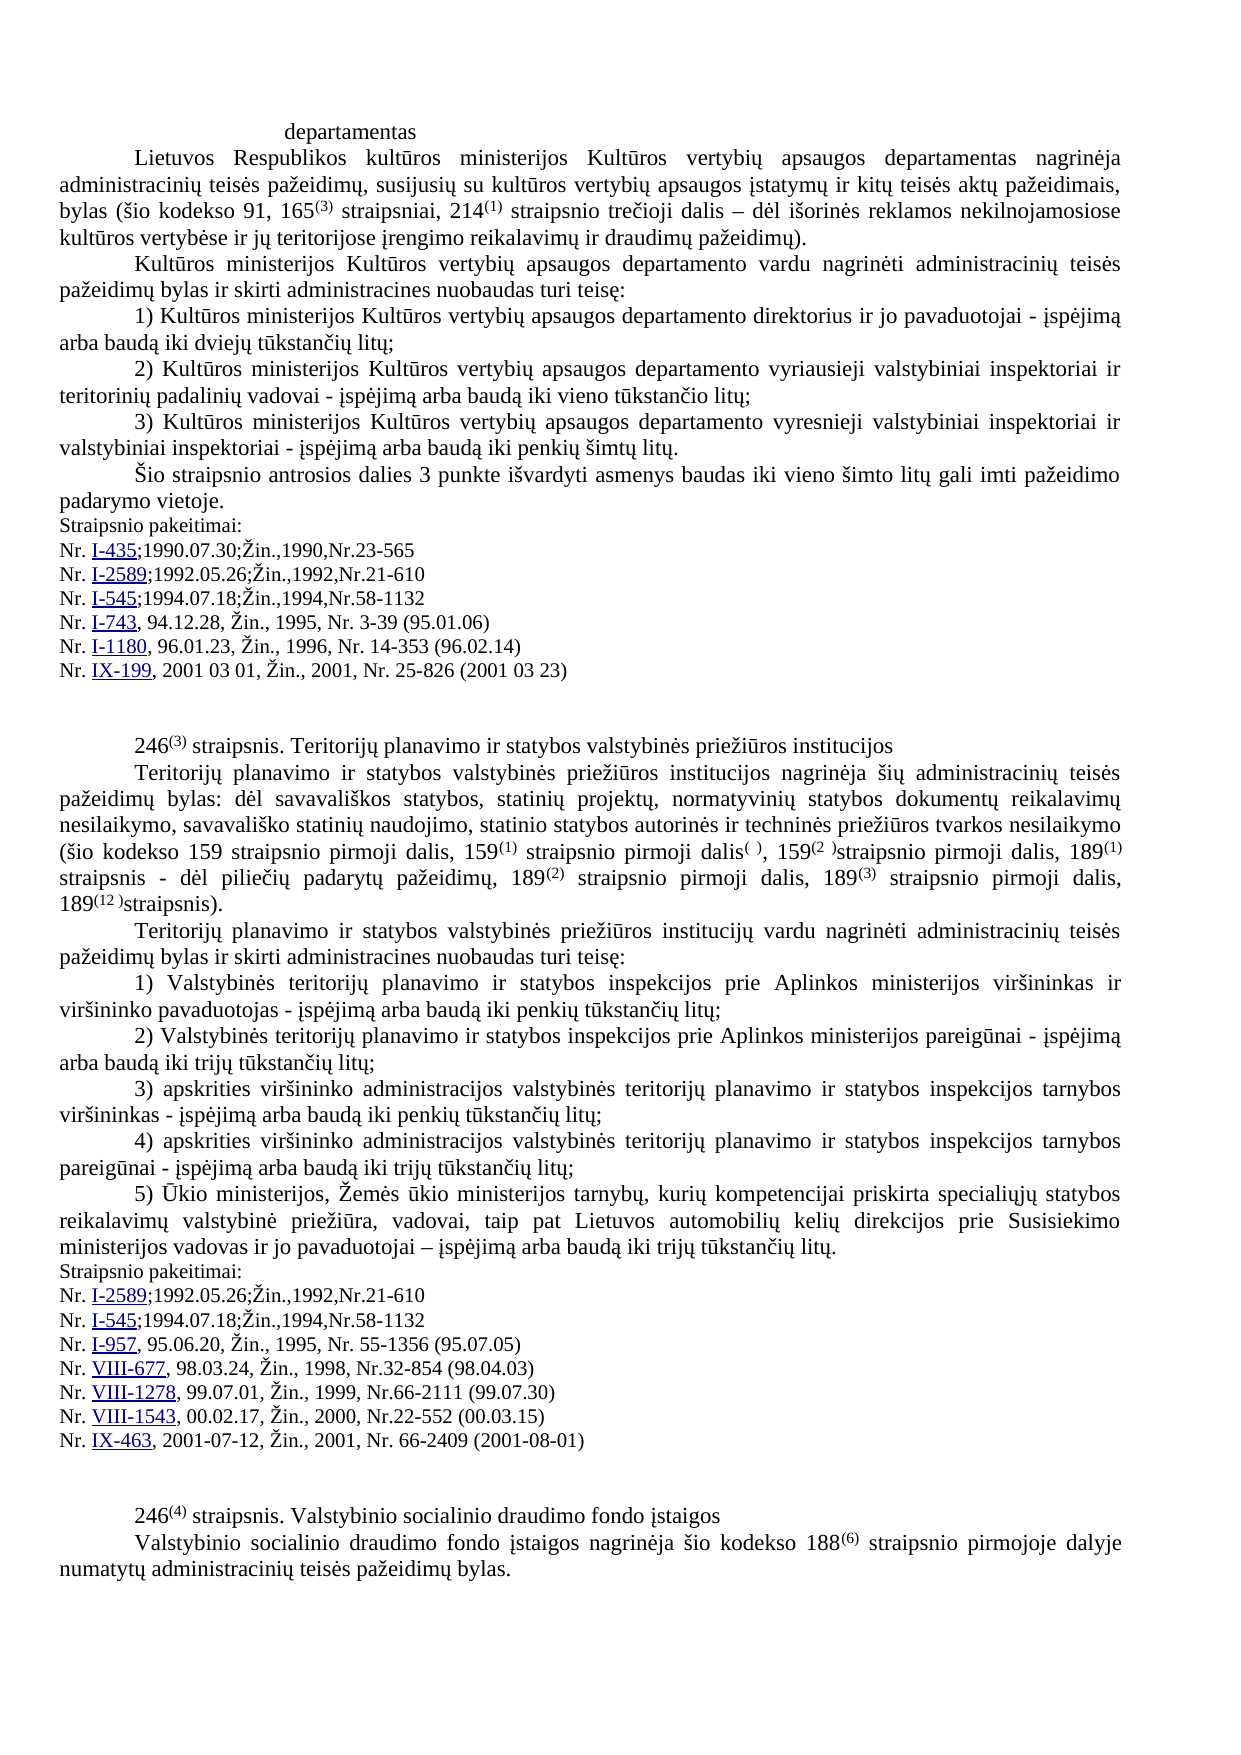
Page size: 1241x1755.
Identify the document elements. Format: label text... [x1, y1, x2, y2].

text Nr. I-545;1994.07.18;Žin.,1994,Nr.58-1132 [59, 586, 1122, 610]
text 4) apskrities viršininko administracijos valstybinės teritorijų planavimo ir statybos inspekcijos tarnybos pareigūnai - įspėjimą arba baudą iki trijų tūkstančių litų; [59, 1128, 1122, 1180]
text Nr. IX-199, 2001 03 01, Žin., 2001, Nr. 25-826 (2001 03 23) [59, 658, 1122, 682]
text Nr. VIII-1278, 99.07.01, Žin., 1999, Nr.66-2111 (99.07.30) [59, 1380, 1122, 1404]
text Nr. I-435;1990.07.30;Žin.,1990,Nr.23-565 [59, 537, 1122, 562]
text Straipsnio pakeitimai: [59, 1259, 1122, 1283]
text Teritorijų planavimo ir statybos valstybinės priežiūros institucijų vardu nagrinėti administracinių teisės pažeidimų bylas ir skirti administracines nuobaudas turi teisę: [59, 917, 1122, 969]
text Kultūros ministerijos Kultūros vertybių apsaugos departamento vardu nagrinėti administracinių teisės pažeidimų bylas ir skirti administracines nuobaudas turi teisę: [59, 250, 1122, 303]
text Nr. VIII-1543, 00.02.17, Žin., 2000, Nr.22-552 (00.03.15) [59, 1404, 1122, 1428]
text 1) Kultūros ministerijos Kultūros vertybių apsaugos departamento direktorius ir jo pavaduotojai - įspėjimą arba baudą iki dviejų tūkstančių litų; [59, 303, 1122, 355]
text departamentas [209, 118, 1122, 144]
text Nr. I-1180, 96.01.23, Žin., 1996, Nr. 14-353 (96.02.14) [59, 634, 1122, 658]
text Nr. I-2589;1992.05.26;Žin.,1992,Nr.21-610 [59, 562, 1122, 586]
text Nr. VIII-677, 98.03.24, Žin., 1998, Nr.32-854 (98.04.03) [59, 1356, 1122, 1380]
text Straipsnio pakeitimai: [59, 513, 1122, 537]
text 246(4) straipsnis. Valstybinio socialinio draudimo fondo įstaigos [59, 1502, 1122, 1529]
text 246(3) straipsnis. Teritorijų planavimo ir statybos valstybinės priežiūros institucijos [134, 732, 1122, 759]
text 2) Valstybinės teritorijų planavimo ir statybos inspekcijos prie Aplinkos ministerijos pareigūnai - įspėjimą arba baudą iki trijų tūkstančių litų; [59, 1022, 1122, 1075]
text Teritorijų planavimo ir statybos valstybinės priežiūros institucijos nagrinėja šių administracinių teisės pažeidimų bylas: dėl savavališkos statybos, statinių projektų, normatyvinių statybos dokumentų reikalavimų nesilaikymo, savavališko statinių naudojimo, statinio statybos autorinės ir techninės priežiūros tvarkos nesilaikymo (šio kodekso 159 straipsnio pirmoji dalis, 159(1) straipsnio pirmoji dalis( ), 159(2 )straipsnio pirmoji dalis, 189(1) straipsnis - dėl piliečių padarytų pažeidimų, 189(2) straipsnio pirmoji dalis, 189(3) straipsnio pirmoji dalis, 189(12 )straipsnis). [59, 759, 1122, 917]
text Nr. I-545;1994.07.18;Žin.,1994,Nr.58-1132 [59, 1307, 1122, 1332]
text Lietuvos Respublikos kultūros ministerijos Kultūros vertybių apsaugos departamentas nagrinėja administracinių teisės pažeidimų, susijusių su kultūros vertybių apsaugos įstatymų ir kitų teisės aktų pažeidimais, bylas (šio kodekso 91, 165(3) straipsniai, 214(1) straipsnio trečioji dalis – dėl išorinės reklamos nekilnojamosiose kultūros vertybėse ir jų teritorijose įrengimo reikalavimų ir draudimų pažeidimų). [59, 144, 1122, 250]
text Šio straipsnio antrosios dalies 3 punkte išvardyti asmenys baudas iki vieno šimto litų gali imti pažeidimo padarymo vietoje. [59, 461, 1122, 513]
text 1) Valstybinės teritorijų planavimo ir statybos inspekcijos prie Aplinkos ministerijos viršininkas ir viršininko pavaduotojas - įspėjimą arba baudą iki penkių tūkstančių litų; [59, 969, 1122, 1022]
text Nr. I-957, 95.06.20, Žin., 1995, Nr. 55-1356 (95.07.05) [59, 1332, 1122, 1356]
text 2) Kultūros ministerijos Kultūros vertybių apsaugos departamento vyriausieji valstybiniai inspektoriai ir teritorinių padalinių vadovai - įspėjimą arba baudą iki vieno tūkstančio litų; [59, 355, 1122, 408]
text Nr. IX-463, 2001-07-12, Žin., 2001, Nr. 66-2409 (2001-08-01) [59, 1428, 1122, 1452]
text 5) Ūkio ministerijos, Žemės ūkio ministerijos tarnybų, kurių kompetencijai priskirta specialiųjų statybos reikalavimų valstybinė priežiūra, vadovai, taip pat Lietuvos automobilių kelių direkcijos prie Susisiekimo ministerijos vadovas ir jo pavaduotojai – įspėjimą arba baudą iki trijų tūkstančių litų. [59, 1180, 1122, 1259]
text Nr. I-743, 94.12.28, Žin., 1995, Nr. 3-39 (95.01.06) [59, 610, 1122, 634]
text 3) Kultūros ministerijos Kultūros vertybių apsaugos departamento vyresnieji valstybiniai inspektoriai ir valstybiniai inspektoriai - įspėjimą arba baudą iki penkių šimtų litų. [59, 408, 1122, 461]
text Valstybinio socialinio draudimo fondo įstaigos nagrinėja šio kodekso 188(6) straipsnio pirmojoje dalyje numatytų administracinių teisės pažeidimų bylas. [59, 1529, 1122, 1581]
text 3) apskrities viršininko administracijos valstybinės teritorijų planavimo ir statybos inspekcijos tarnybos viršininkas - įspėjimą arba baudą iki penkių tūkstančių litų; [59, 1075, 1122, 1128]
text Nr. I-2589;1992.05.26;Žin.,1992,Nr.21-610 [59, 1283, 1122, 1307]
